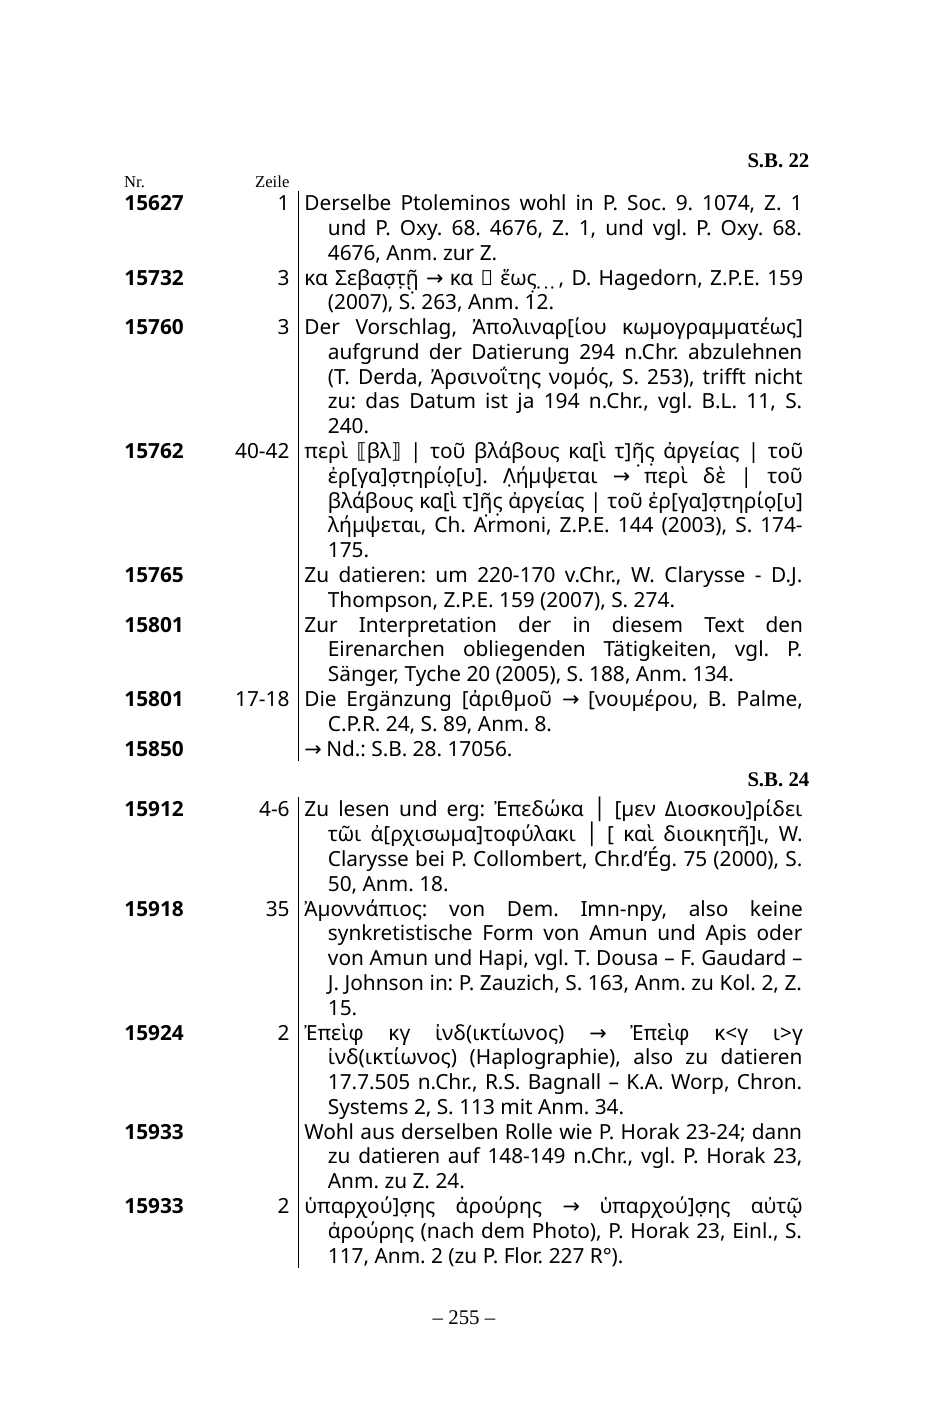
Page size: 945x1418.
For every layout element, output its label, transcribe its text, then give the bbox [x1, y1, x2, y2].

table_cell 2 [207, 1020, 298, 1119]
table_header 4-6 [207, 797, 298, 896]
table_cell Der Vorschlag, Ἀπολιναρ[ίου κωμογραμματέως] aufgrund der Datierung 294 n.Chr. abzulehnen (T. Derda, Ἀρσινοΐτης νομός, S. 253), trifft nicht zu: das Datum ist ja 194 n.Chr., vgl. B.L. 11, S. 240. [299, 315, 809, 439]
table_cell 15933 [118, 1119, 207, 1194]
table_cell 15801 [118, 687, 207, 736]
table_cell 1 [207, 191, 298, 265]
table_header 15912 [118, 797, 207, 896]
table_cell Ἀμοννάπιος: von Dem. Imn-npy, also keine synkretistische Form von Amun und Apis oder von Amun und Hapi, vgl. T. Dousa – F. Gaudard – J. Johnson in: P. Zauzich, S. 163, Anm. zu Kol. 2, Z. 15. [299, 896, 809, 1020]
table_cell 15850 [118, 736, 207, 761]
table_cell ὑπαρχού]σ̣ης ἀρούρης → ὑπαρχού]σ̣ης αὐτῷ ἀρούρης (nach dem Photo), P. Horak 23, Einl., S. 117, Anm. 2 (zu P. Flor. 227 R°). [299, 1194, 809, 1268]
table_cell 15801 [118, 612, 207, 687]
table_cell [207, 563, 298, 612]
table_cell 15924 [118, 1020, 207, 1119]
table_cell 15732 [118, 265, 207, 315]
table_cell Zu datieren: um 220-170 v.Chr., W. Clarysse - D.J. Thompson, Z.P.E. 159 (2007), S. 274. [299, 563, 809, 612]
table_cell 3 [207, 315, 298, 439]
table_cell 15918 [118, 896, 207, 1020]
table_cell 15933 [118, 1194, 207, 1268]
table_cell 15765 [118, 563, 207, 612]
table_cell κα Σεβασ̣τ̣ῇ̣ → κα  ἕως̣ ̣ ̣ ̣, D. Hagedorn, Z.P.E. 159 (2007), S. 263, Anm. 12. [299, 265, 809, 315]
table_cell 15627 [118, 191, 207, 265]
table_cell Die Ergänzung [ἀριθμοῦ → [νουμέρου, B. Palme, C.P.R. 24, S. 89, Anm. 8. [299, 687, 809, 736]
table_cell 2 [207, 1194, 298, 1268]
table_header Zu lesen und erg: Ἐπεδώκα │ [μεν Διοσκου]ρίδει τῶι ἀ[ρχισωμα]τοφύλακι │ [ καὶ διοικητῆ]ι, W. Clarysse bei P. Collombert, Chr.d’Ég. 75 (2000), S. 50, Anm. 18. [299, 797, 809, 896]
table_cell 3 [207, 265, 298, 315]
table_cell 17-18 [207, 687, 298, 736]
table_cell 40-42 [207, 439, 298, 563]
table_cell Derselbe Ptoleminos wohl in P. Soc. 9. 1074, Z. 1 und P. Oxy. 68. 4676, Z. 1, und vgl. P. Oxy. 68. 4676, Anm. zur Z. [299, 191, 809, 265]
table_cell [207, 612, 298, 687]
table_cell [207, 736, 298, 761]
table_cell 15762 [118, 439, 207, 563]
table_cell Zur Interpretation der in diesem Text den Eirenarchen obliegenden Tätigkeiten, vgl. P. Sänger, Tyche 20 (2005), S. 188, Anm. 134. [299, 612, 809, 687]
table_cell περὶ ⟦βλ⟧ | τοῦ βλάβους κα[ὶ τ]ῆ̣ς̣ ἀργείας | τοῦ ἐρ[γα]σ̣τηρίο̣[υ]. Λ̣ήμψεται → περὶ δὲ | τοῦ βλάβους κα[ὶ τ]ῆ̣ς̣ ἀργείας | τοῦ ἐρ[γα]σ̣τηρίο̣[υ] λήμψεται, Ch. Armoni, Z.P.E. 144 (2003), S. 174-175. [299, 439, 809, 563]
table_cell Wohl aus derselben Rolle wie P. Horak 23-24; dann zu datieren auf 148-149 n.Chr., vgl. P. Horak 23, Anm. zu Z. 24. [299, 1119, 809, 1194]
table_cell Ἐπεὶφ κγ ἰνδ(ικτίωνος) → Ἐπεὶφ κ<γ ι>γ ἰνδ(ικτίωνος) (Haplographie), also zu datieren 17.7.505 n.Chr., R.S. Bagnall – K.A. Worp, Chron. Systems 2, S. 113 mit Anm. 34. [299, 1020, 809, 1119]
table_cell 35 [207, 896, 298, 1020]
table_cell → Nd.: S.B. 28. 17056. [299, 736, 809, 761]
table_cell [207, 1119, 298, 1194]
table_cell 15760 [118, 315, 207, 439]
subtitle S.B. 24 [118, 767, 809, 791]
